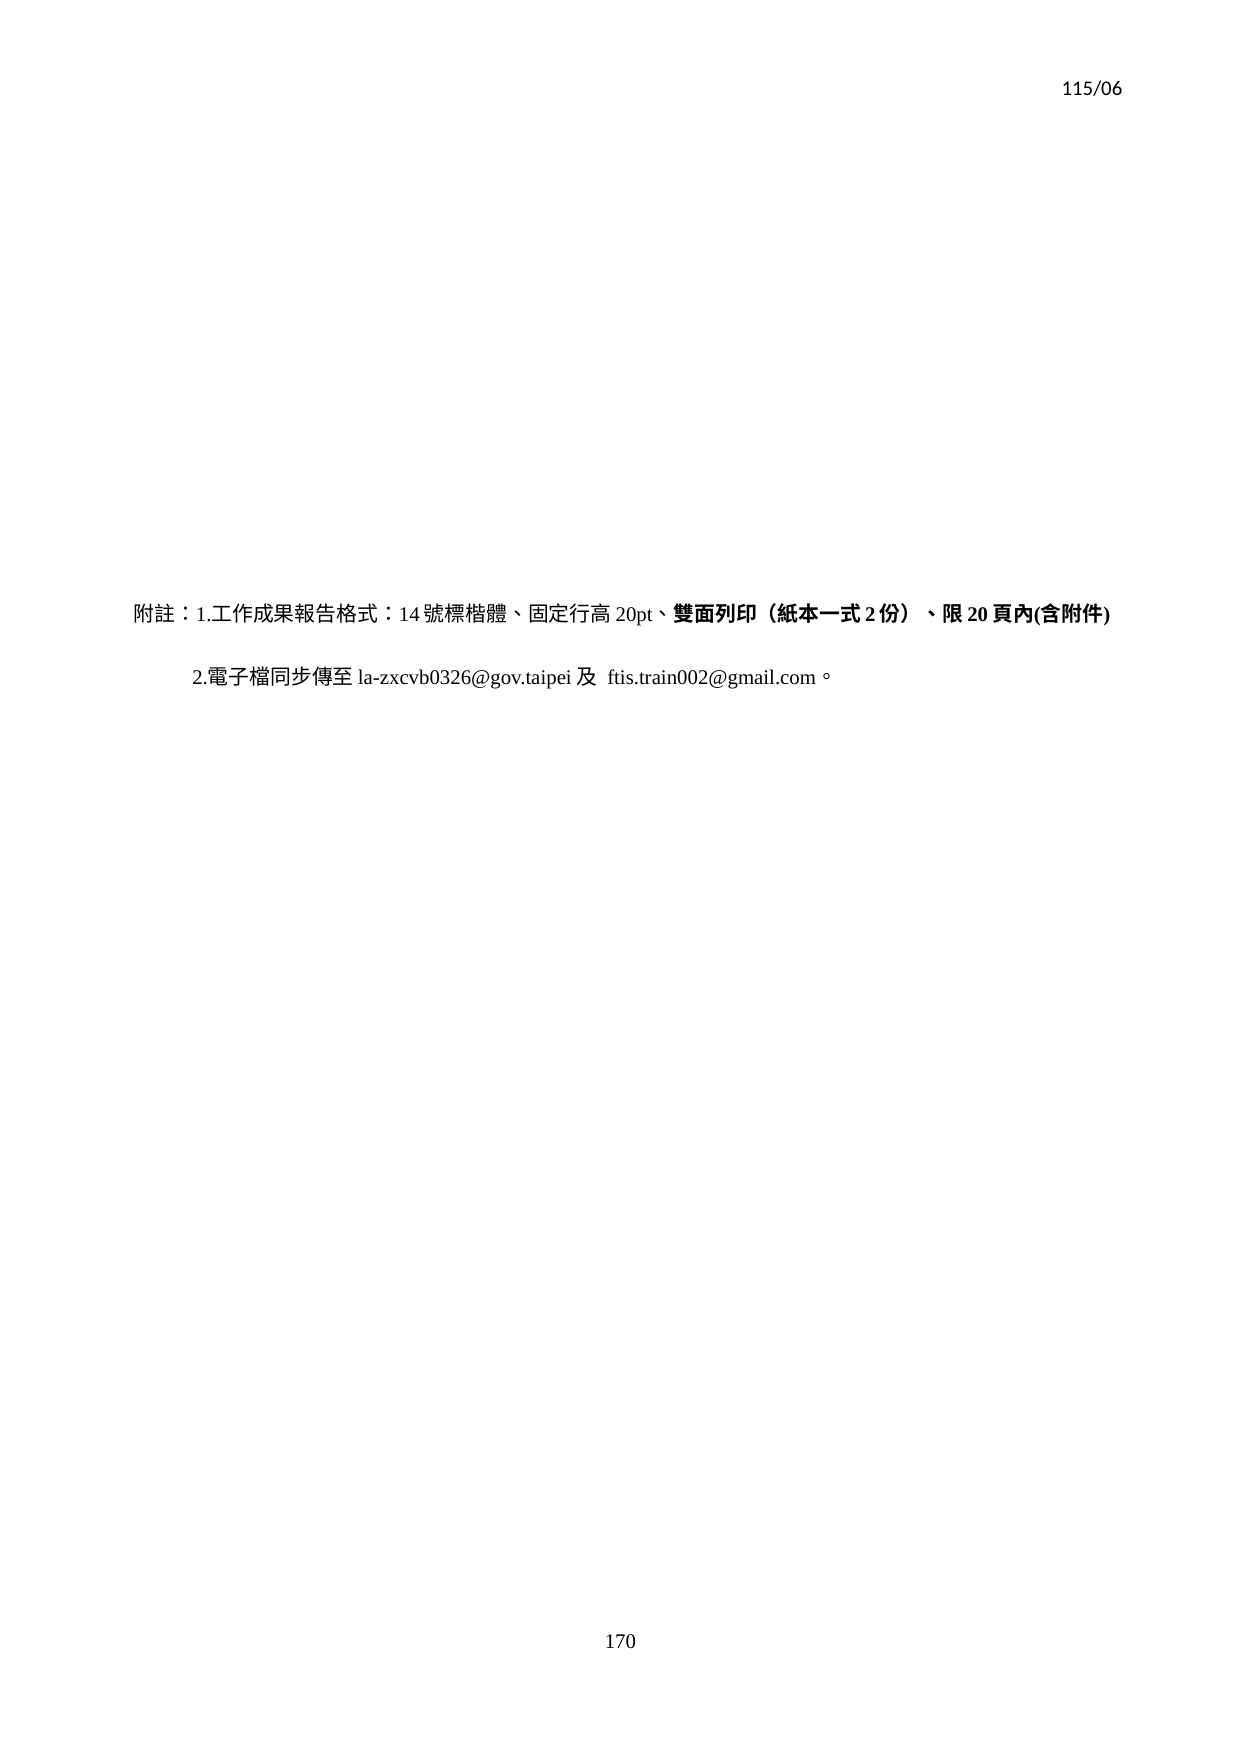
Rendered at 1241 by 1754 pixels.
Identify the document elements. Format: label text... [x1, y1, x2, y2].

text 2.電子檔同步傳至la-zxcvb0326@gov.taipei及 ftis.train002@gmail.com。 [192, 634, 1122, 696]
text 附註：1.工作成果報告格式：14號標楷體、固定行高20pt、雙面列印（紙本一式2份）、限20頁內(含附件) [133, 571, 1122, 634]
